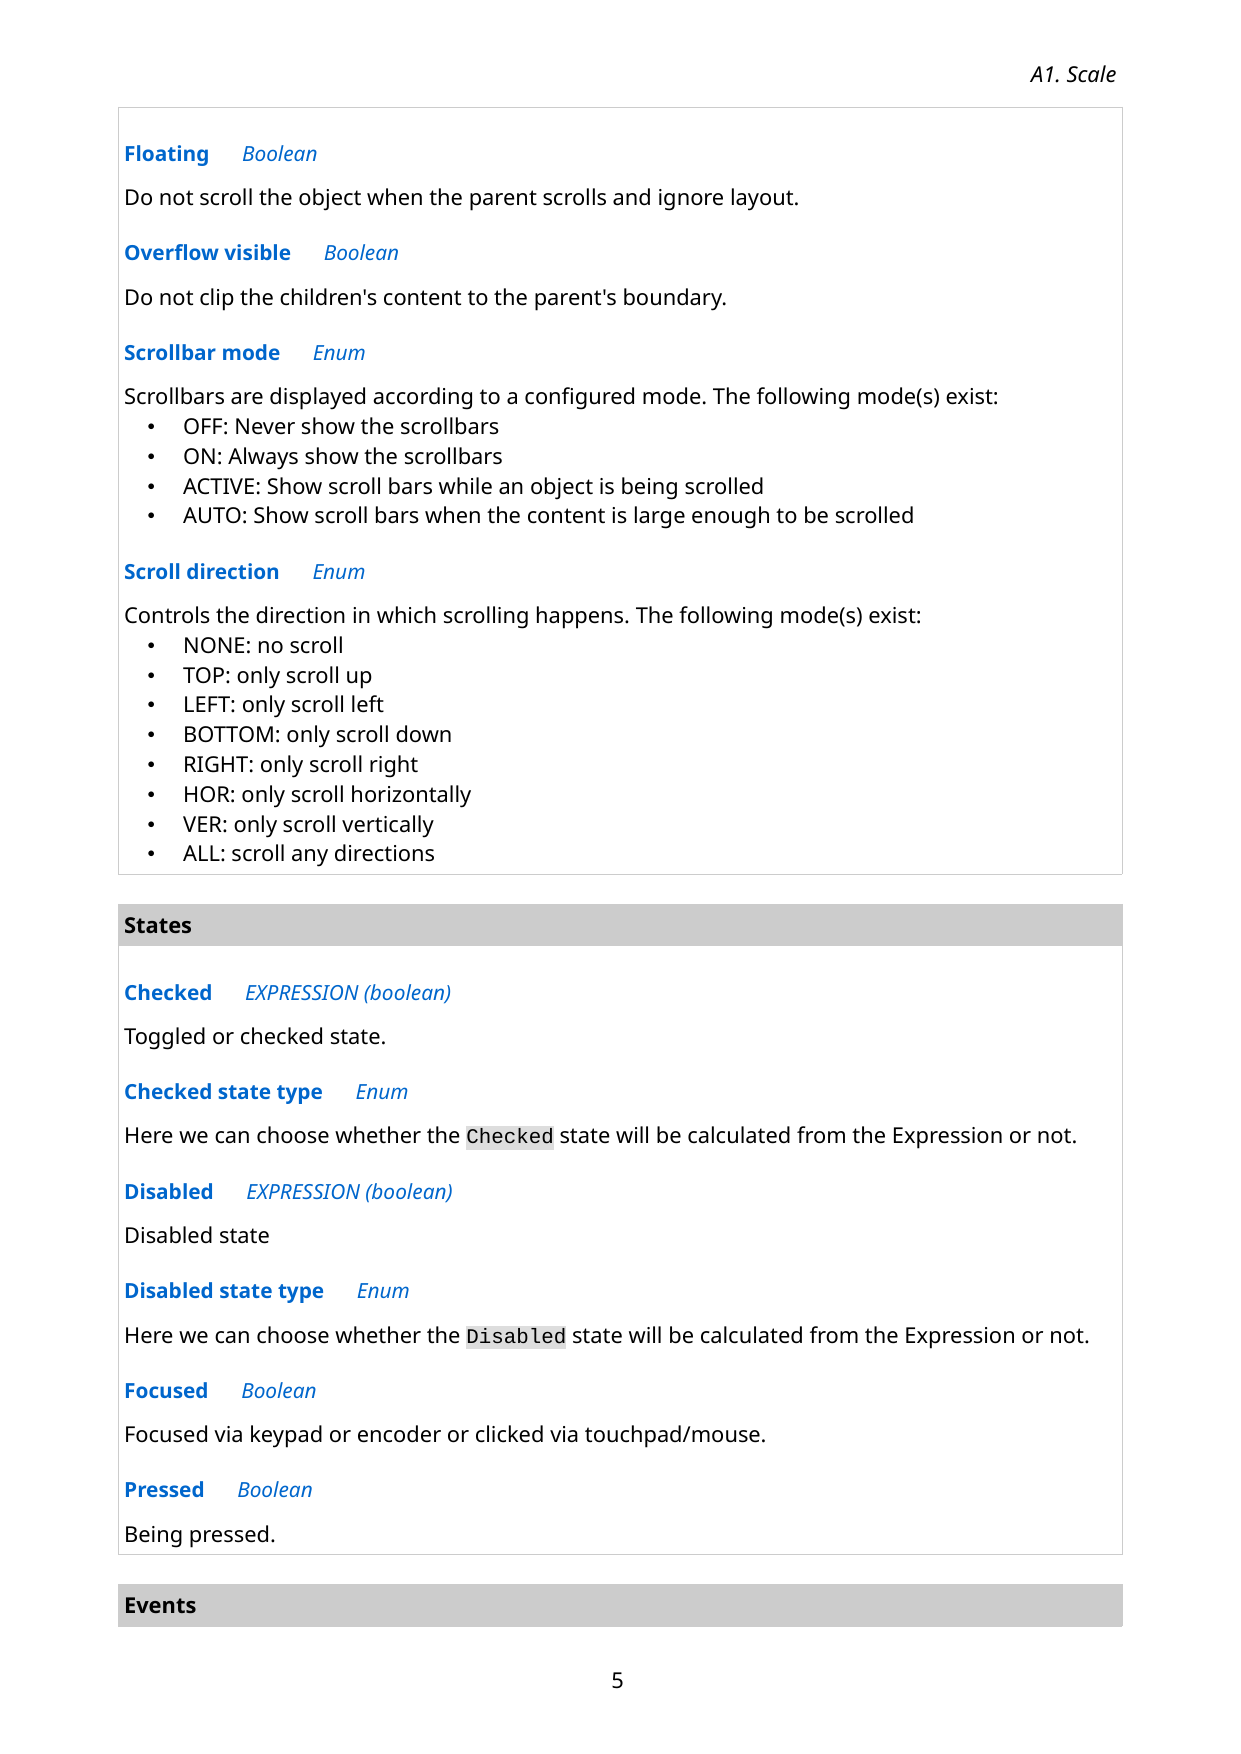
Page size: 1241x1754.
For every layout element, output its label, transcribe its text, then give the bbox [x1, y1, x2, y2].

table_header Events [119, 1585, 1122, 1626]
table_cell Checked EXPRESSION (boolean) Toggled or checked state. Checked state type Enum Here we can choose whether the Checked state will be calculated from the Expression or not. Disabled EXPRESSION (boolean) Disabled state Disabled state type Enum Here we can choose whether the Disabled state will be calculated from the Expression or not. Focused Boolean Focused via keypad or encoder or clicked via touchpad/mouse. Pressed Boolean Being pressed. [119, 946, 1122, 1554]
table_header States [119, 905, 1122, 945]
table_cell Floating Boolean Do not scroll the object when the parent scrolls and ignore layout. Overflow visible Boolean Do not clip the children's content to the parent's boundary. Scrollbar mode Enum Scrollbars are displayed according to a configured mode. The following mode(s) exist: OFF: Never show the scrollbars ON: Always show the scrollbars ACTIVE: Show scroll bars while an object is being scrolled AUTO: Show scroll bars when the content is large enough to be scrolled Scroll direction Enum Controls the direction in which scrolling happens. The following mode(s) exist: NONE: no scroll TOP: only scroll up LEFT: only scroll left BOTTOM: only scroll down RIGHT: only scroll right HOR: only scroll horizontally VER: only scroll vertically ALL: scroll any directions [119, 108, 1122, 874]
